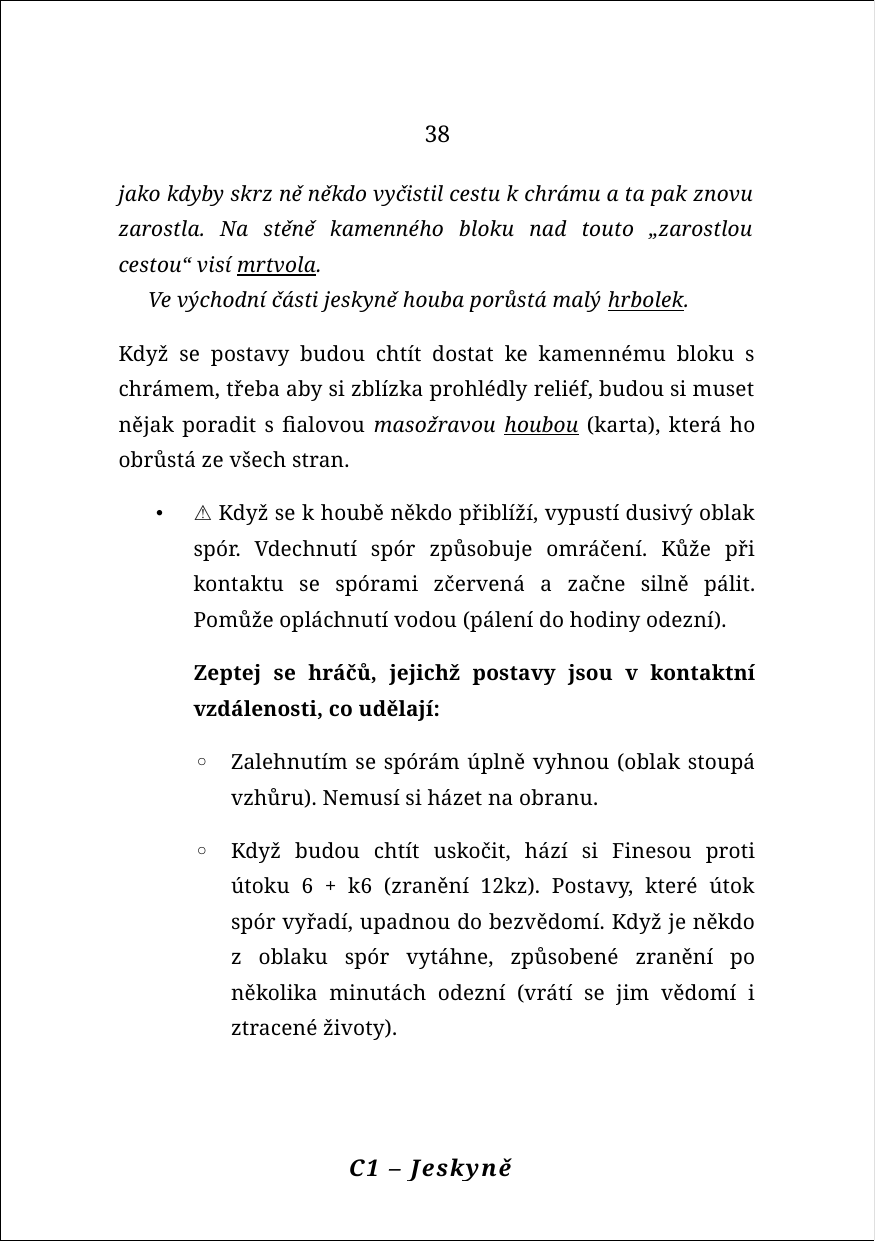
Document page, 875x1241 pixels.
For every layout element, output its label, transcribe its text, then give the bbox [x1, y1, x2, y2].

list Zeptej se hráčů, jejichž postavy jsou v kontaktní vzdálenosti, co udělají: [156, 658, 756, 722]
list Zalehnutím se spórám úplně vyhnou (oblak stoupá vzhůru). Nemusí si házet na obranu. [193, 747, 756, 811]
list Když budou chtít uskočit, hází si Finesou proti útoku 6 + k6 (zranění 12kz). Postavy, které útok spór vyřadí, upadnou do bezvědomí. Když je někdo z oblaku spór vytáhne, způsobené zranění po několika minutách odezní (vrátí se jim vědomí i ztracené životy). [193, 836, 756, 1042]
text jako kdyby skrz ně někdo vyčistil cestu k chrámu a ta pak znovu zarostla. Na stěně kamenného bloku nad touto „zarostlou cestou“ visí mrtvola. Ve východní části jeskyně houba porůstá malý hrbolek. [118, 179, 756, 314]
text Když se postavy budou chtít dostat ke kamennému bloku s chrámem, třeba aby si zblízka prohlédly reliéf, budou si muset nějak poradit s fialovou masožravou houbou (karta), která ho obrůstá ze všech stran. [118, 339, 756, 474]
list ⚠ Když se k houbě někdo přiblíží, vypustí dusivý oblak spór. Vdechnutí spór způsobuje omráčení. Kůže při kontaktu se spórami zčervená a začne silně pálit. Pomůže opláchnutí vodou (pálení do hodiny odezní). [156, 498, 756, 633]
